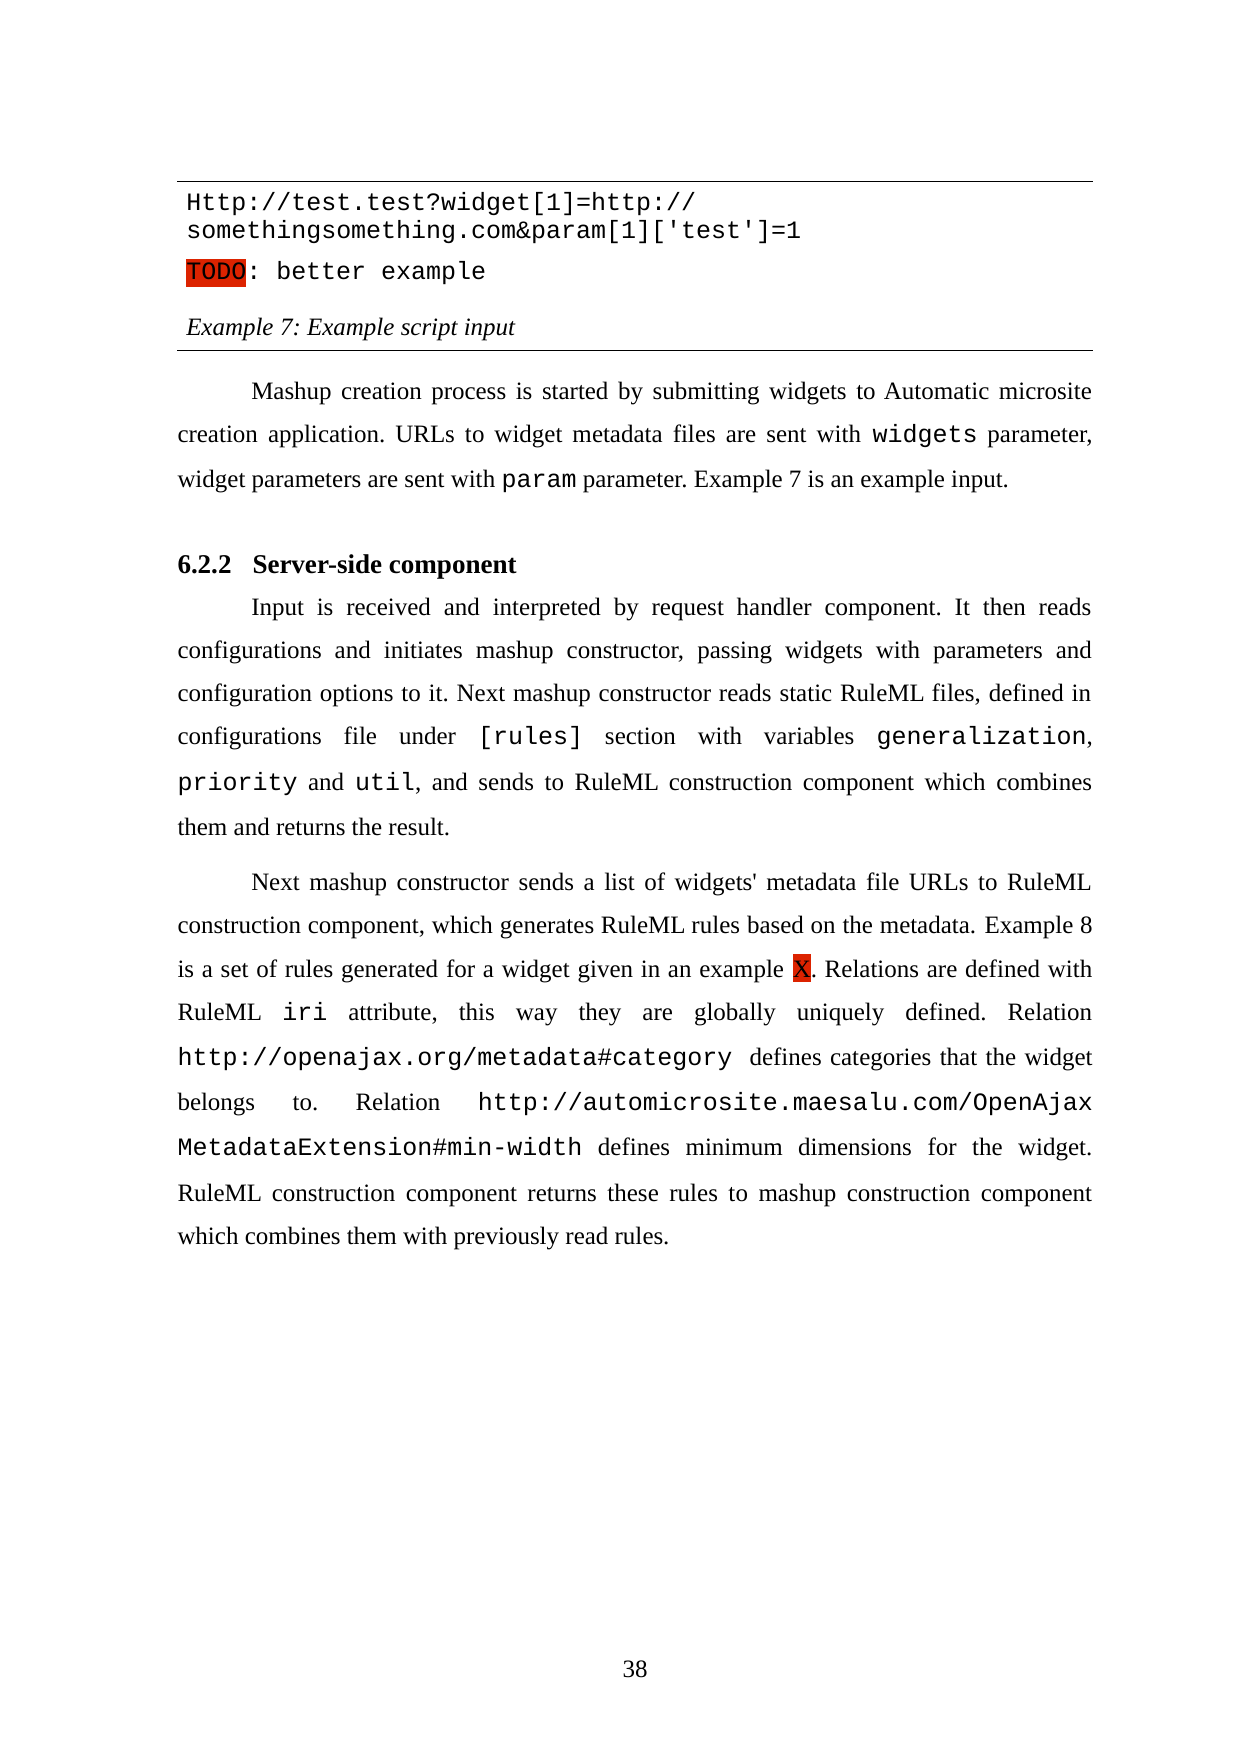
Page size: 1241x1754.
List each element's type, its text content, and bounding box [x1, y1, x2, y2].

text TODO: better example [186, 259, 1084, 287]
text Next mashup constructor sends a list of widgets' metadata file URLs to RuleML construction component, which generates RuleML rules based on the metadata. Example 8 is a set of rules generated for a widget given in an example X. Relations are defined with RuleML iri attribute, this way they are globally uniquely defined. Relation http://openajax.org/metadata#category defines categories that the widget belongs to. Relation http://automicrosite.maesalu.com/OpenAjax MetadataExtension#min-width defines minimum dimensions for the widget. RuleML construction component returns these rules to mashup construction component which combines them with previously read rules. [177, 867, 1093, 1249]
text Mashup creation process is started by submitting widgets to Automatic microsite creation application. URLs to widget metadata files are sent with widgets parameter, widget parameters are sent with param parameter. Example 7 is an example input. [177, 351, 1093, 495]
text Http://test.test?widget[1]=http://somethingsomething.com&param[1]['test']=1 [186, 190, 1084, 246]
text Input is received and interpreted by request handler component. It then reads configurations and initiates mashup constructor, passing widgets with parameters and configuration options to it. Next mashup constructor reads static RuleML files, defined in configurations file under [rules] section with variables generalization, priority and util, and sends to RuleML construction component which combines them and returns the result. [177, 592, 1093, 841]
subtitle Server-side component [177, 548, 1093, 579]
text [177, 182, 1093, 350]
text Example 7: Example script input [186, 312, 1084, 341]
